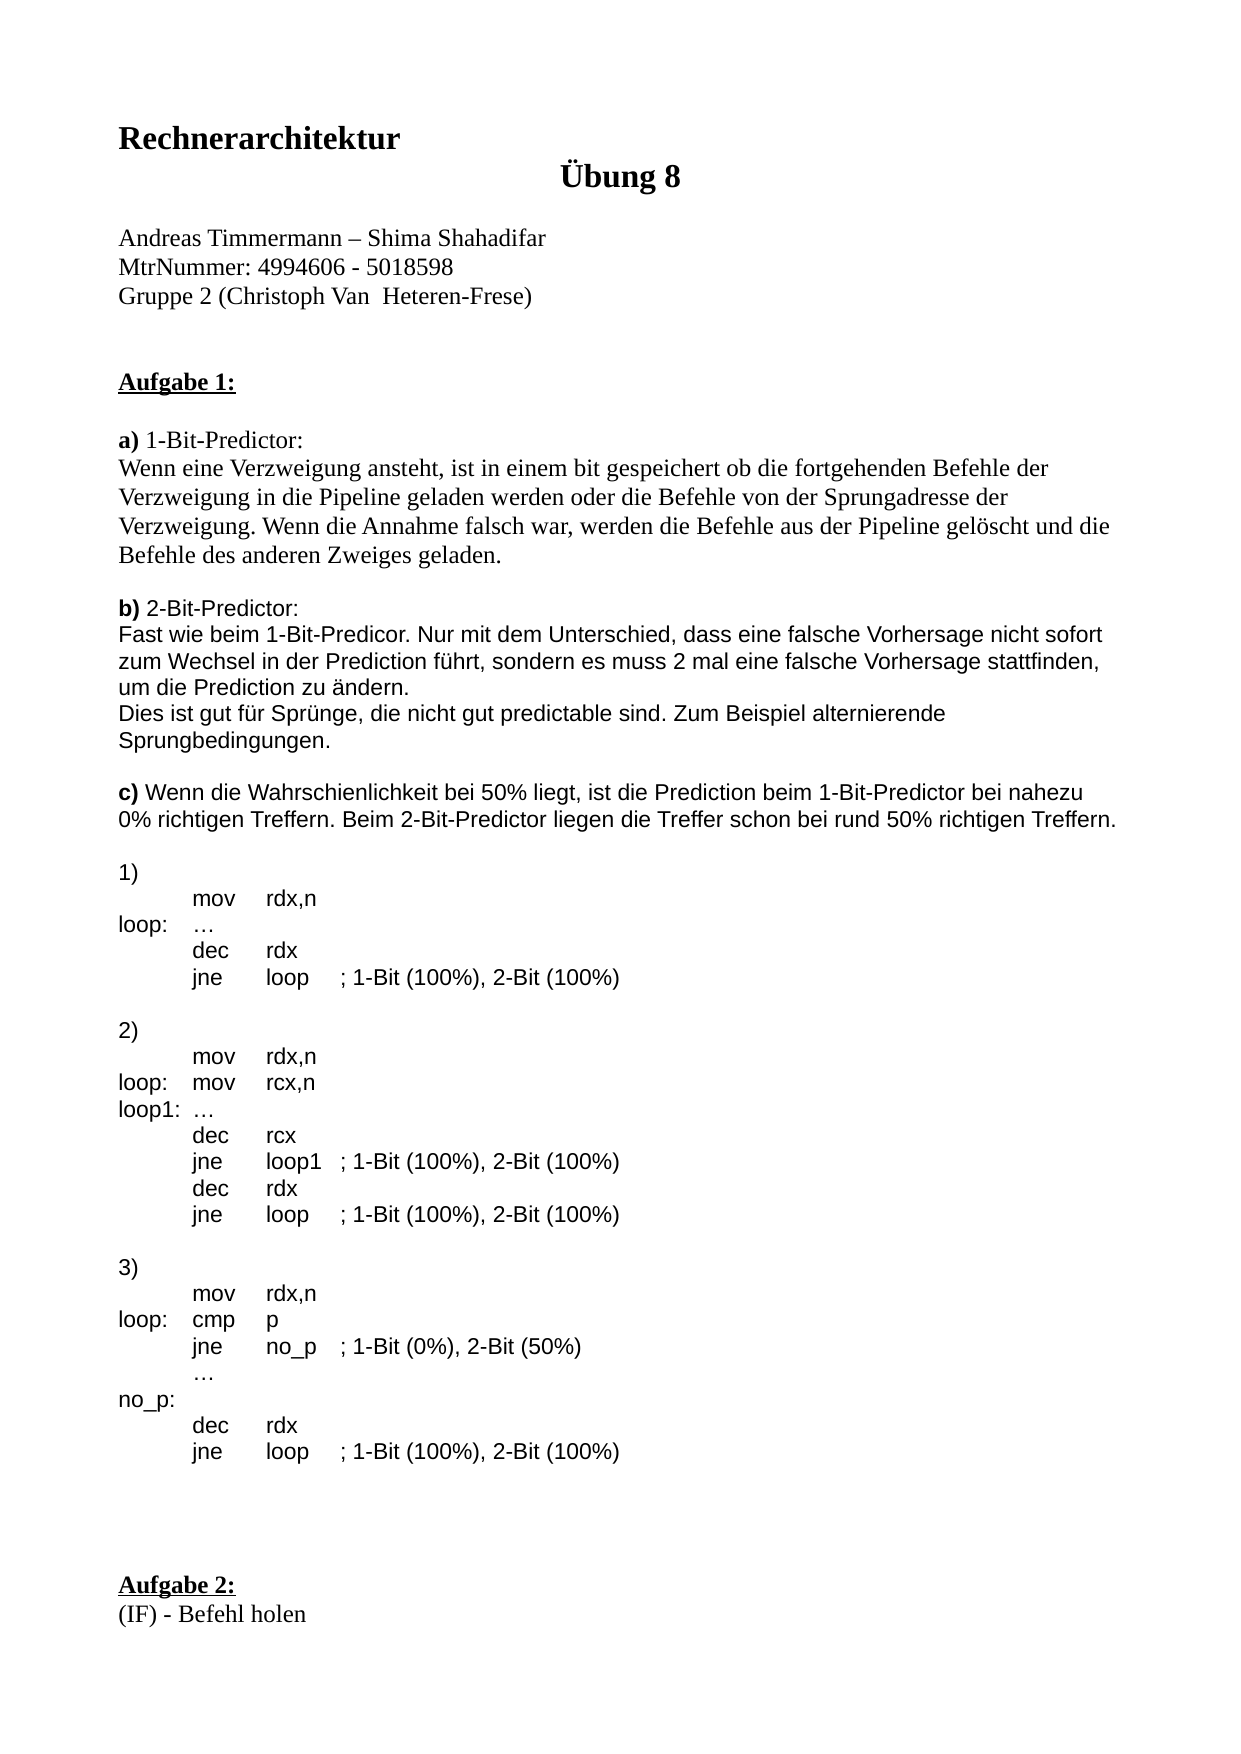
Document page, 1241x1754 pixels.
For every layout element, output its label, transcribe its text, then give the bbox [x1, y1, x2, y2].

text loop1: … [118, 1096, 1122, 1122]
text jne loop ; 1-Bit (100%), 2-Bit (100%) [118, 1438, 1122, 1464]
text Aufgabe 2: [118, 1570, 1122, 1599]
text Fast wie beim 1-Bit-Predicor. Nur mit dem Unterschied, dass eine falsche Vorhersage nicht sofort zum Wechsel in der Prediction führt, sondern es muss 2 mal eine falsche Vorhersage stattfinden, um die Prediction zu ändern. [118, 621, 1122, 700]
text loop: mov rcx,n [118, 1069, 1122, 1096]
text mov rdx,n [118, 885, 1122, 911]
text Andreas Timmermann – Shima Shahadifar [118, 223, 1122, 252]
text dec rdx [118, 937, 1122, 964]
text 3) [118, 1254, 1122, 1280]
text dec rcx [118, 1122, 1122, 1148]
text Aufgabe 1: [118, 367, 1122, 396]
text jne loop ; 1-Bit (100%), 2-Bit (100%) [118, 964, 1122, 990]
text jne no_p ; 1-Bit (0%), 2-Bit (50%) [118, 1333, 1122, 1359]
text b) 2-Bit-Predictor: [118, 595, 1122, 621]
text dec rdx [118, 1412, 1122, 1438]
text a) 1-Bit-Predictor: [118, 425, 1122, 453]
text 2) [118, 1017, 1122, 1043]
text … [118, 1359, 1122, 1386]
text jne loop1 ; 1-Bit (100%), 2-Bit (100%) [118, 1148, 1122, 1175]
text MtrNummer: 4994606 - 5018598 [118, 252, 1122, 281]
text Dies ist gut für Sprünge, die nicht gut predictable sind. Zum Beispiel alternierende Sprungbedingungen. [118, 700, 1122, 753]
text loop: … [118, 911, 1122, 937]
text (IF) - Befehl holen [118, 1599, 1122, 1627]
text dec rdx [118, 1175, 1122, 1201]
text Übung 8 [118, 156, 1122, 195]
text loop: cmp p [118, 1306, 1122, 1333]
text jne loop ; 1-Bit (100%), 2-Bit (100%) [118, 1201, 1122, 1227]
text mov rdx,n [118, 1043, 1122, 1069]
text c) Wenn die Wahrschienlichkeit bei 50% liegt, ist die Prediction beim 1-Bit-Predictor bei nahezu 0% richtigen Treffern. Beim 2-Bit-Predictor liegen die Treffer schon bei rund 50% richtigen Treffern. [118, 779, 1122, 832]
text mov rdx,n [118, 1280, 1122, 1306]
text Rechnerarchitektur [118, 118, 1122, 156]
text no_p: [118, 1386, 1122, 1412]
text Wenn eine Verzweigung ansteht, ist in einem bit gespeichert ob die fortgehenden Befehle der Verzweigung in die Pipeline geladen werden oder die Befehle von der Sprungadresse der Verzweigung. Wenn die Annahme falsch war, werden die Befehle aus der Pipeline gelöscht und die Befehle des anderen Zweiges geladen. [118, 453, 1122, 568]
text Gruppe 2 (Christoph Van Heteren-Frese) [118, 281, 1122, 310]
text 1) [118, 858, 1122, 885]
